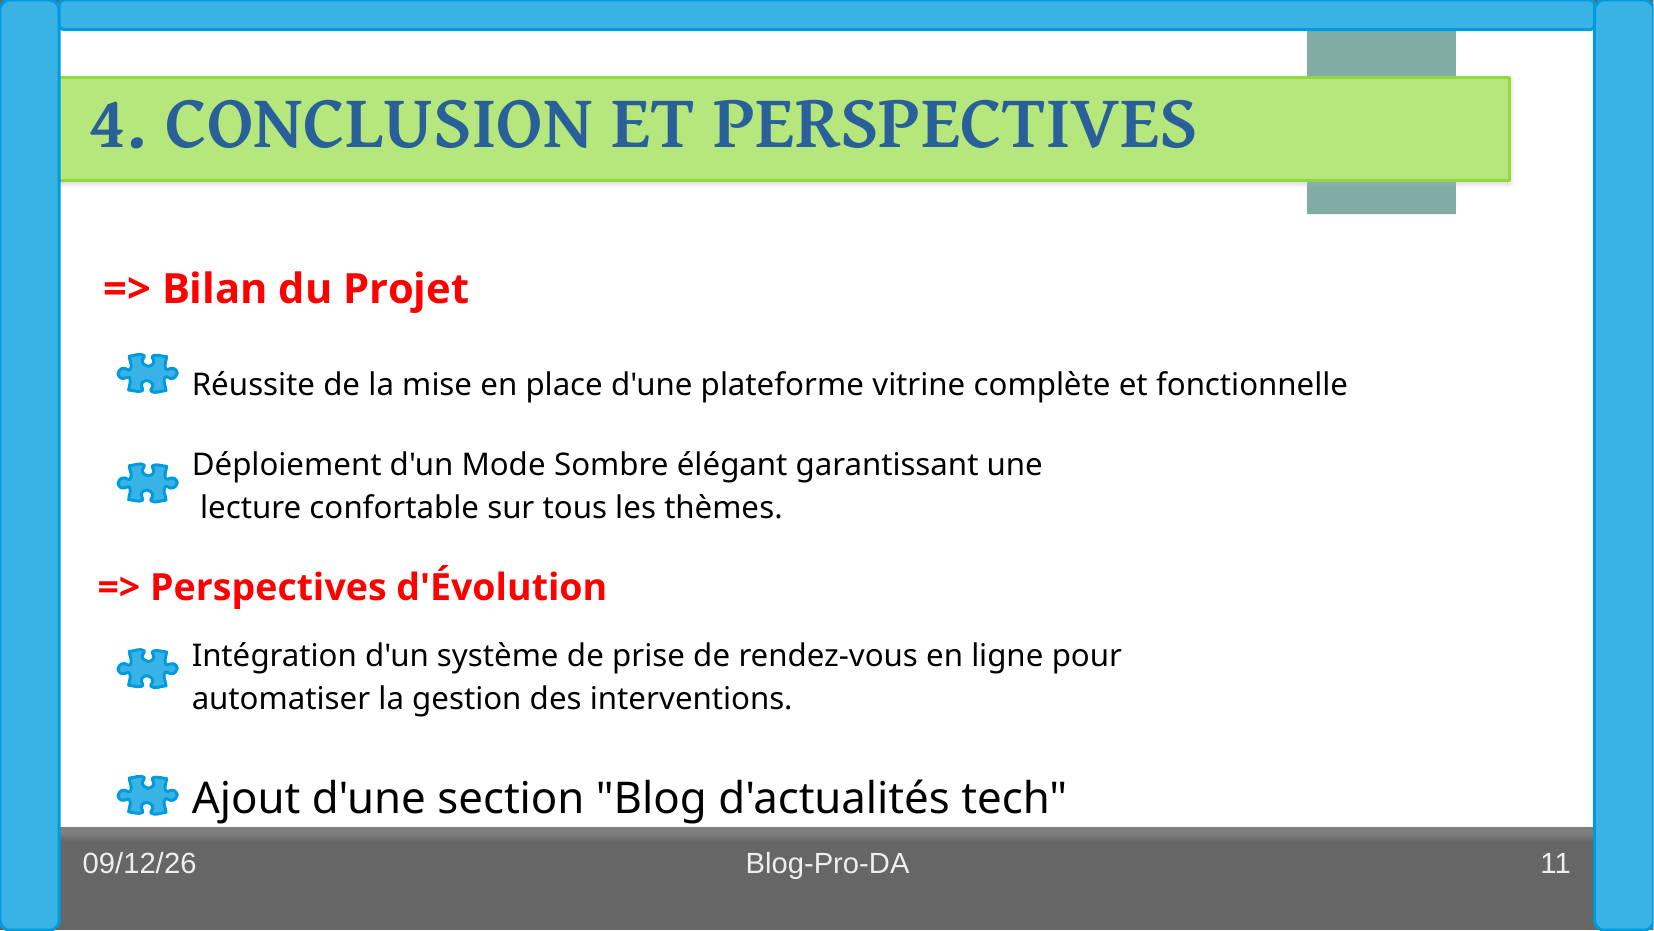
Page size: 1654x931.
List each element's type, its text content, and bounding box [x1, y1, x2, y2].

text_box Déploiement d'un Mode Sombre élégant garantissant une lecture confortable sur tous les thèmes. [177, 434, 1594, 473]
text_box => Perspectives d'Évolution [82, 552, 886, 626]
text_box [118, 354, 178, 393]
text_box => Bilan du Projet [88, 251, 892, 325]
text_box [118, 776, 178, 815]
title 4. CONCLUSION ET PERSPECTIVES [88, 73, 1506, 178]
text_box [118, 649, 178, 688]
text_box [0, 0, 1654, 931]
text_box Intégration d'un système de prise de rendez-vous en ligne pour automatiser la gestion des interventions. [177, 625, 1594, 664]
text_box Réussite de la mise en place d'une plateforme vitrine complète et fonctionnelle [177, 354, 1594, 393]
text_box [118, 463, 178, 502]
text_box Ajout d'une section "Blog d'actualités tech" [177, 759, 1594, 798]
